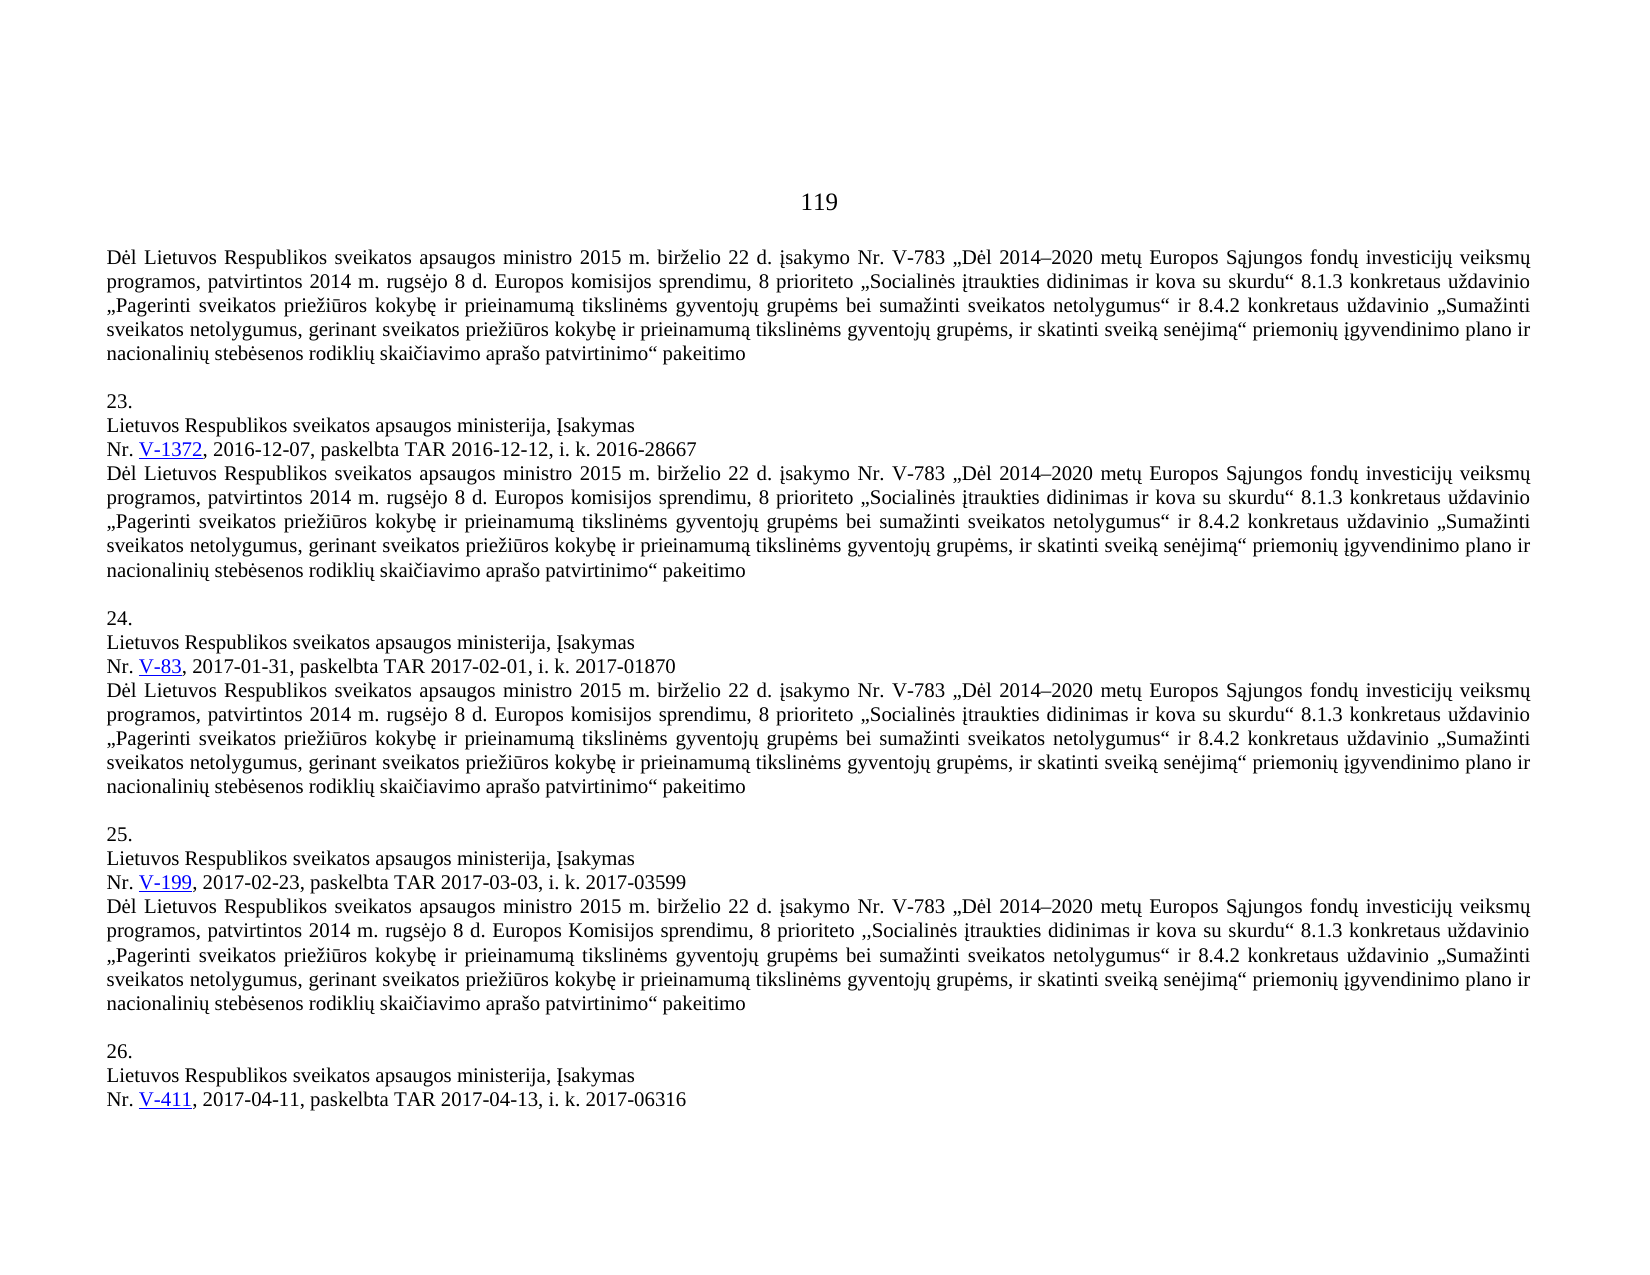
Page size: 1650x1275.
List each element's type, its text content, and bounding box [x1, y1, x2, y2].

text Dėl Lietuvos Respublikos sveikatos apsaugos ministro 2015 m. birželio 22 d. įsakymo Nr. V-783 „Dėl 2014–2020 metų Europos Sąjungos fondų investicijų veiksmų programos, patvirtintos 2014 m. rugsėjo 8 d. Europos komisijos sprendimu, 8 prioriteto „Socialinės įtraukties didinimas ir kova su skurdu“ 8.1.3 konkretaus uždavinio „Pagerinti sveikatos priežiūros kokybę ir prieinamumą tikslinėms gyventojų grupėms bei sumažinti sveikatos netolygumus“ ir 8.4.2 konkretaus uždavinio „Sumažinti sveikatos netolygumus, gerinant sveikatos priežiūros kokybę ir prieinamumą tikslinėms gyventojų grupėms, ir skatinti sveiką senėjimą“ priemonių įgyvendinimo plano ir nacionalinių stebėsenos rodiklių skaičiavimo aprašo patvirtinimo“ pakeitimo [106, 245, 1532, 365]
text 25. [106, 822, 1532, 846]
text Lietuvos Respublikos sveikatos apsaugos ministerija, Įsakymas [106, 846, 1532, 870]
text 23. [106, 389, 1532, 413]
text 24. [106, 606, 1532, 630]
text Dėl Lietuvos Respublikos sveikatos apsaugos ministro 2015 m. birželio 22 d. įsakymo Nr. V-783 „Dėl 2014–2020 metų Europos Sąjungos fondų investicijų veiksmų programos, patvirtintos 2014 m. rugsėjo 8 d. Europos Komisijos sprendimu, 8 prioriteto ,,Socialinės įtraukties didinimas ir kova su skurdu“ 8.1.3 konkretaus uždavinio „Pagerinti sveikatos priežiūros kokybę ir prieinamumą tikslinėms gyventojų grupėms bei sumažinti sveikatos netolygumus“ ir 8.4.2 konkretaus uždavinio „Sumažinti sveikatos netolygumus, gerinant sveikatos priežiūros kokybę ir prieinamumą tikslinėms gyventojų grupėms, ir skatinti sveiką senėjimą“ priemonių įgyvendinimo plano ir nacionalinių stebėsenos rodiklių skaičiavimo aprašo patvirtinimo“ pakeitimo [106, 894, 1532, 1015]
text Dėl Lietuvos Respublikos sveikatos apsaugos ministro 2015 m. birželio 22 d. įsakymo Nr. V-783 „Dėl 2014–2020 metų Europos Sąjungos fondų investicijų veiksmų programos, patvirtintos 2014 m. rugsėjo 8 d. Europos komisijos sprendimu, 8 prioriteto „Socialinės įtraukties didinimas ir kova su skurdu“ 8.1.3 konkretaus uždavinio „Pagerinti sveikatos priežiūros kokybę ir prieinamumą tikslinėms gyventojų grupėms bei sumažinti sveikatos netolygumus“ ir 8.4.2 konkretaus uždavinio „Sumažinti sveikatos netolygumus, gerinant sveikatos priežiūros kokybę ir prieinamumą tikslinėms gyventojų grupėms, ir skatinti sveiką senėjimą“ priemonių įgyvendinimo plano ir nacionalinių stebėsenos rodiklių skaičiavimo aprašo patvirtinimo“ pakeitimo [106, 461, 1532, 582]
text 26. [106, 1039, 1532, 1063]
text Nr. V-411, 2017-04-11, paskelbta TAR 2017-04-13, i. k. 2017-06316 [106, 1087, 1532, 1111]
text Lietuvos Respublikos sveikatos apsaugos ministerija, Įsakymas [106, 1063, 1532, 1087]
text Lietuvos Respublikos sveikatos apsaugos ministerija, Įsakymas [106, 630, 1532, 654]
text Dėl Lietuvos Respublikos sveikatos apsaugos ministro 2015 m. birželio 22 d. įsakymo Nr. V-783 „Dėl 2014–2020 metų Europos Sąjungos fondų investicijų veiksmų programos, patvirtintos 2014 m. rugsėjo 8 d. Europos komisijos sprendimu, 8 prioriteto „Socialinės įtraukties didinimas ir kova su skurdu“ 8.1.3 konkretaus uždavinio „Pagerinti sveikatos priežiūros kokybę ir prieinamumą tikslinėms gyventojų grupėms bei sumažinti sveikatos netolygumus“ ir 8.4.2 konkretaus uždavinio „Sumažinti sveikatos netolygumus, gerinant sveikatos priežiūros kokybę ir prieinamumą tikslinėms gyventojų grupėms, ir skatinti sveiką senėjimą“ priemonių įgyvendinimo plano ir nacionalinių stebėsenos rodiklių skaičiavimo aprašo patvirtinimo“ pakeitimo [106, 678, 1532, 798]
text Lietuvos Respublikos sveikatos apsaugos ministerija, Įsakymas [106, 413, 1532, 437]
text Nr. V-83, 2017-01-31, paskelbta TAR 2017-02-01, i. k. 2017-01870 [106, 654, 1532, 678]
text Nr. V-199, 2017-02-23, paskelbta TAR 2017-03-03, i. k. 2017-03599 [106, 870, 1532, 894]
text Nr. V-1372, 2016-12-07, paskelbta TAR 2016-12-12, i. k. 2016-28667 [106, 437, 1532, 461]
